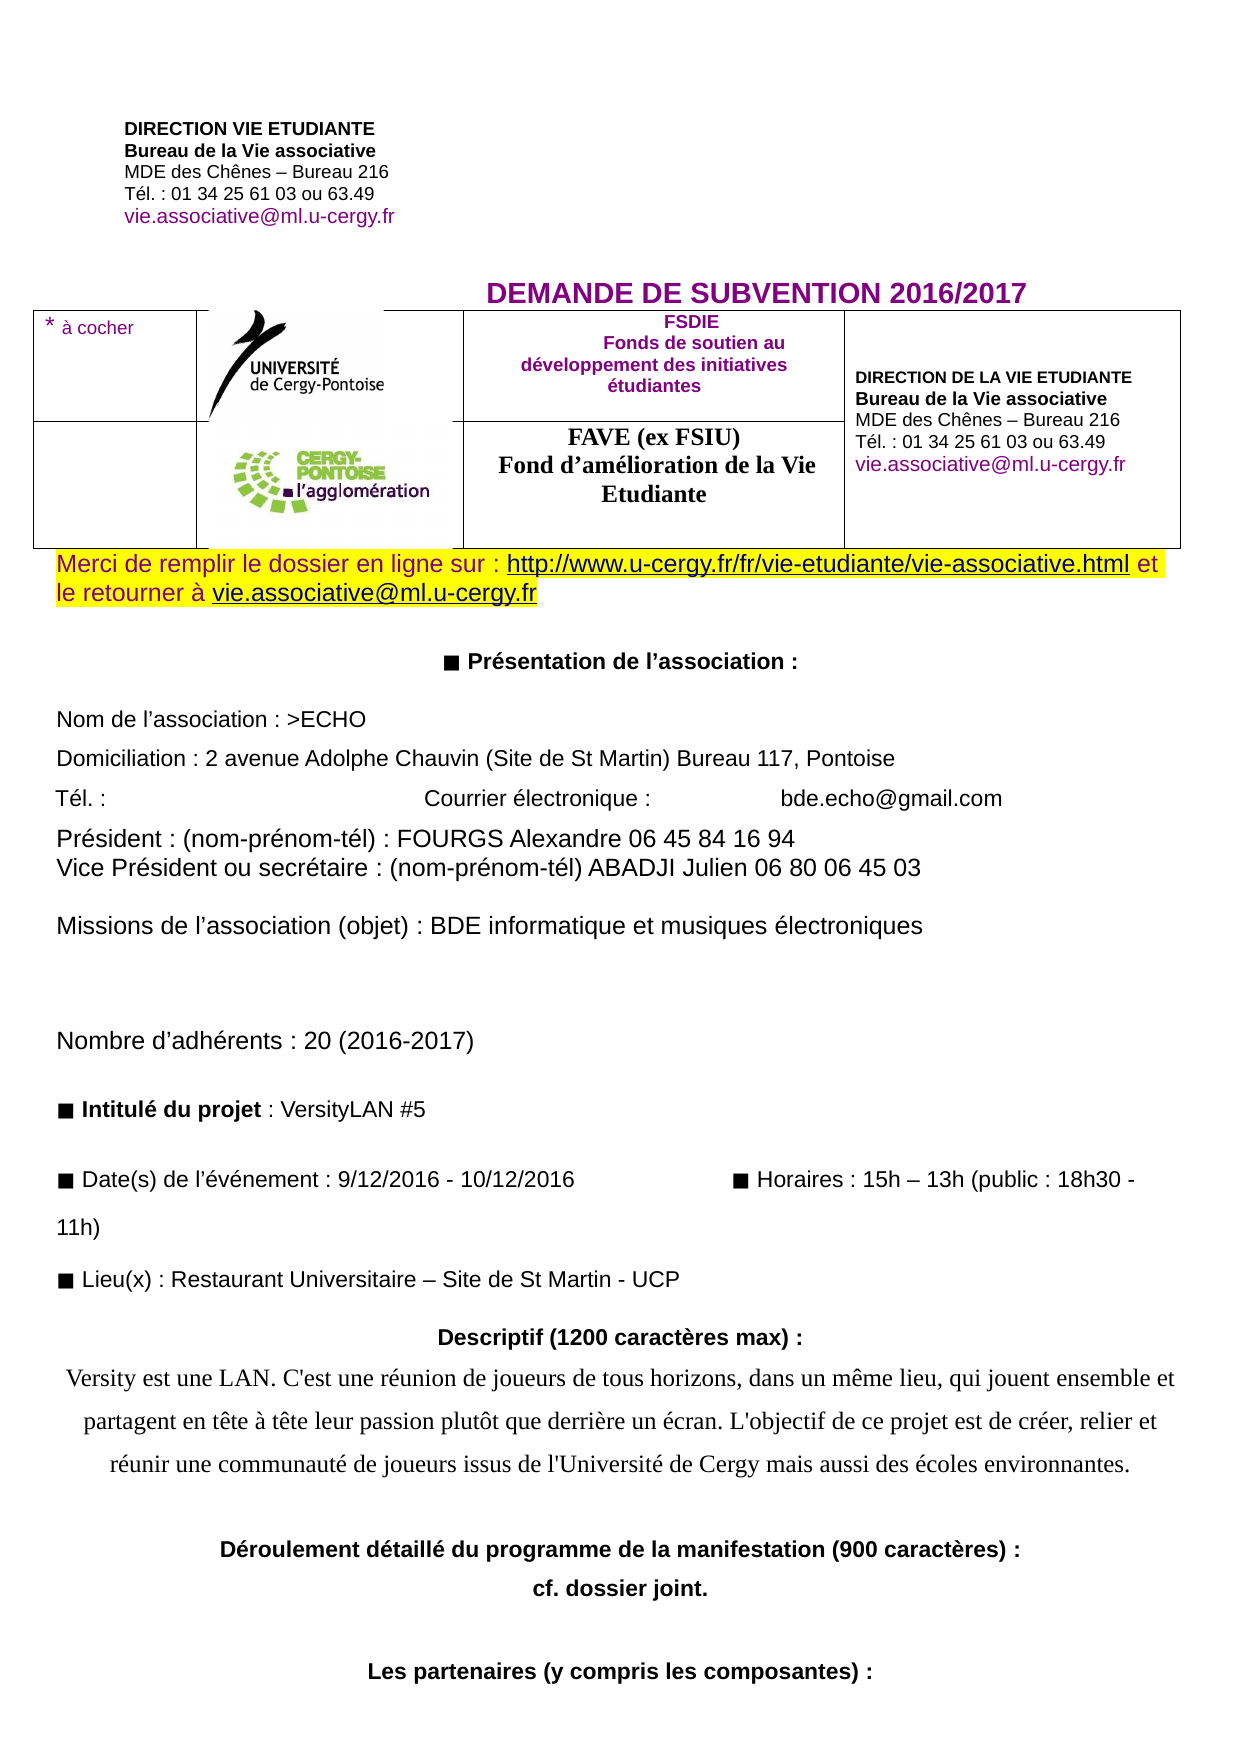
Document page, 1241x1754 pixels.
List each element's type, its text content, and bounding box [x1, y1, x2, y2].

text Vice Président ou secrétaire : (nom-prénom-tél) ABADJI Julien 06 80 06 45 03 [56, 853, 1184, 882]
text ◼ Date(s) de l’événement : 9/12/2016 - 10/12/2016 ◼ Horaires : 15h – 13h (public : 18h30 - 11h) [56, 1153, 1184, 1240]
text Président : (nom-prénom-tél) : FOURGS Alexandre 06 45 84 16 94 [56, 824, 1184, 853]
table_cell FAVE (ex FSIU) Fond d’amélioration de la Vie Etudiante [464, 422, 844, 548]
table_header * à cocher [34, 311, 196, 421]
table_cell [34, 422, 196, 548]
table_header [384, 311, 463, 421]
text Nom de l’association : >ECHO [56, 706, 1184, 732]
text cf. dossier joint. [56, 1575, 1184, 1601]
text ◼ Présentation de l’association : [56, 636, 1184, 682]
text Missions de l’association (objet) : BDE informatique et musiques électroniques [56, 911, 1184, 939]
table_header Courrier électronique : [383, 785, 720, 824]
list DEMANDE DE SUBVENTION 2016/2017 [262, 276, 1045, 309]
table_header [197, 311, 208, 421]
text ◼ Lieu(x) : Restaurant Universitaire – Site de St Martin - UCP [56, 1253, 1184, 1300]
table_cell [197, 422, 208, 548]
text Descriptif (1200 caractères max) : [56, 1323, 1184, 1350]
table_header FSDIE Fonds de soutien au développement des initiatives étudiantes [464, 311, 844, 421]
text Nombre d’adhérents : 20 (2016-2017) [56, 1026, 1184, 1054]
table_header Tél. : [38, 785, 382, 824]
text Merci de remplir le dossier en ligne sur : http://www.u-cergy.fr/fr/vie-etudiante/vie-associative.html et le retourner à vie.associative@ml.u-cergy.fr [56, 549, 1184, 607]
table_header bde.echo@gmail.com [720, 785, 1170, 824]
text ◼ Intitulé du projet : VersityLAN #5 [56, 1083, 1184, 1130]
table_header DIRECTION DE LA VIE ETUDIANTE Bureau de la Vie associative MDE des Chênes – Bureau 216 Tél. : 01 34 25 61 03 ou 63.49 vie.associative@ml.u-cergy.fr [845, 311, 1180, 548]
text Domiciliation : 2 avenue Adolphe Chauvin (Site de St Martin) Bureau 117, Pontoise [56, 745, 1184, 772]
table_header DIRECTION VIE ETUDIANTE Bureau de la Vie associative MDE des Chênes – Bureau 216 Tél. : 01 34 25 61 03 ou 63.49 vie.associative@ml.u-cergy.fr [38, 89, 758, 233]
text Déroulement détaillé du programme de la manifestation (900 caractères) : [56, 1536, 1184, 1562]
text Les partenaires (y compris les composantes) : [56, 1658, 1184, 1684]
text Versity est une LAN. C'est une réunion de joueurs de tous horizons, dans un même lieu, qui jouent ensemble et partagent en tête à tête leur passion plutôt que derrière un écran. L'objectif de ce projet est de créer, relier et réunir une communauté de joueurs issus de l'Université de Cergy mais aussi des écoles environnantes. [56, 1363, 1184, 1478]
table_cell [453, 422, 463, 548]
